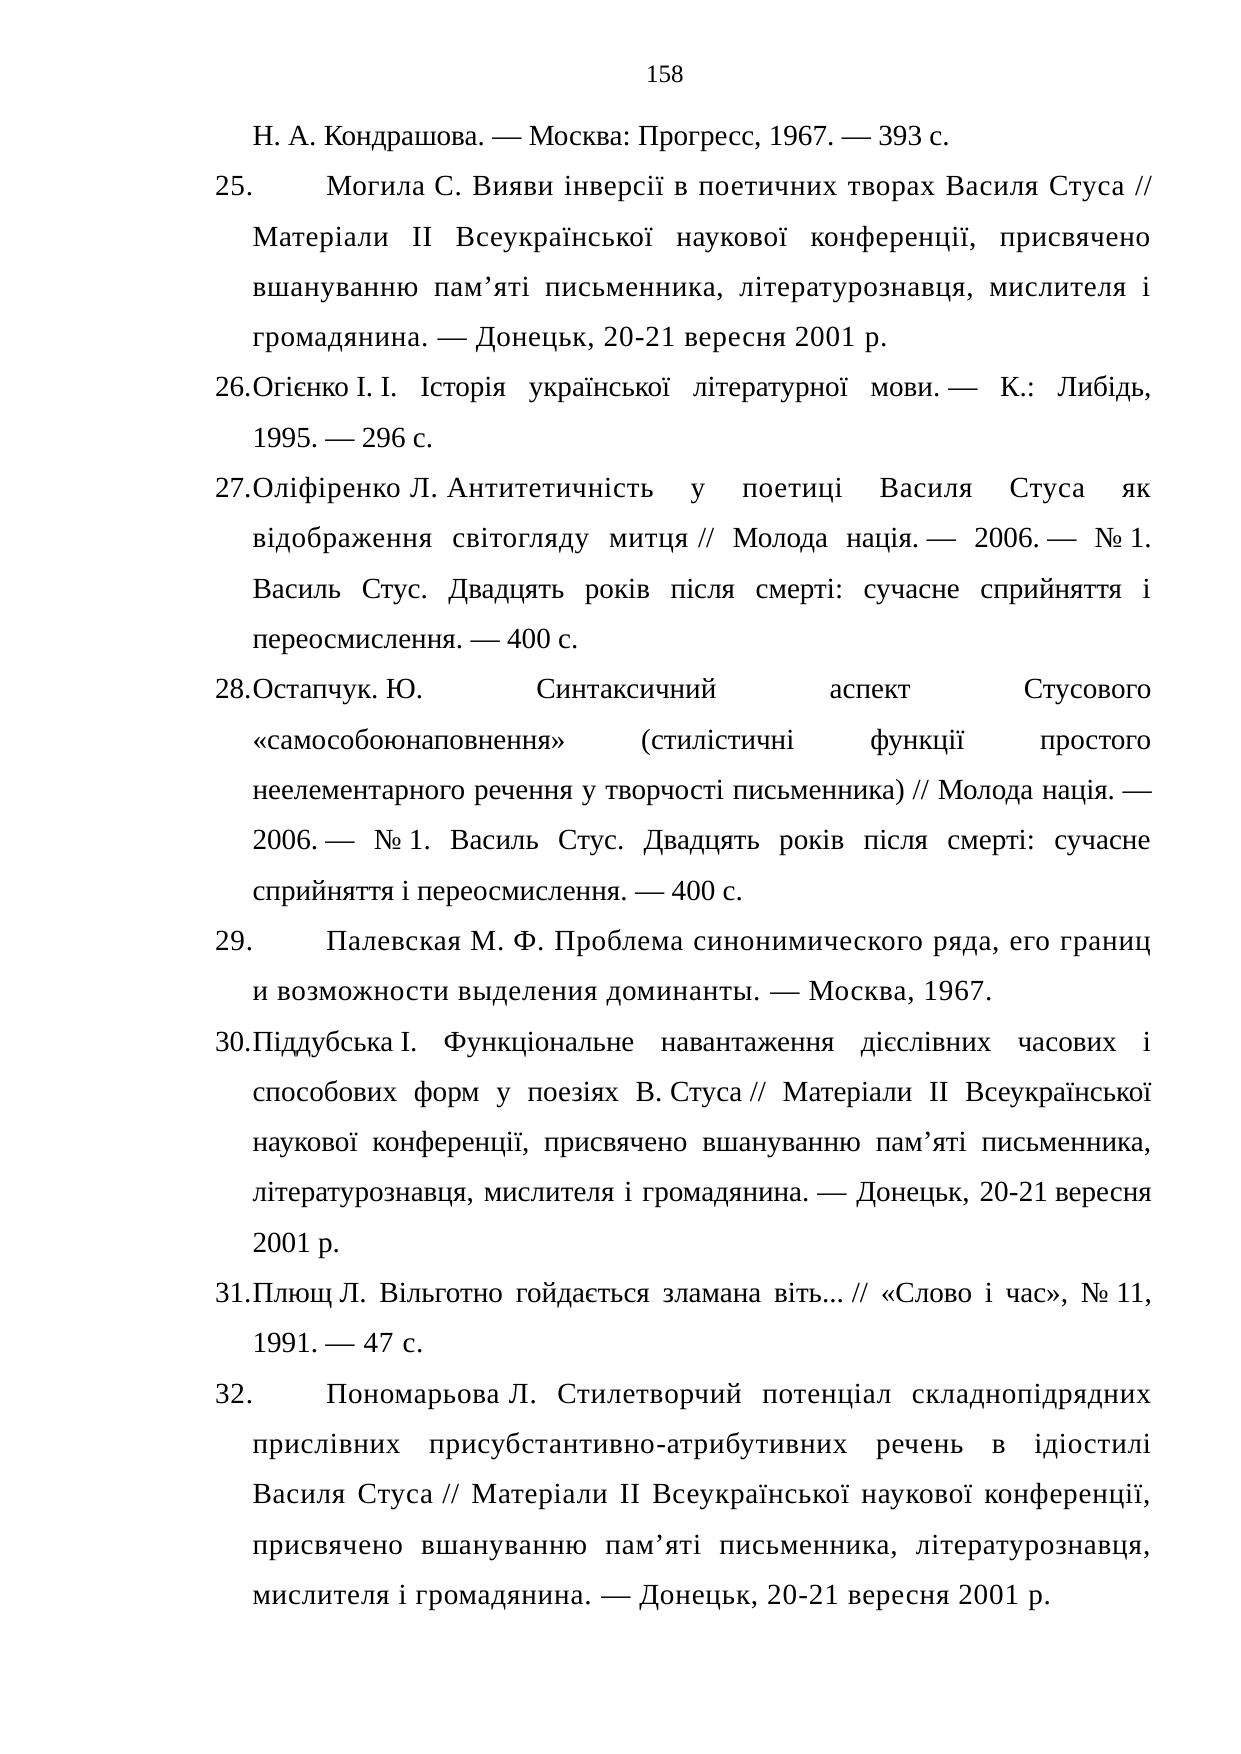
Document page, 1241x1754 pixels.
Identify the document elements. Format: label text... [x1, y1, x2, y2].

list Могила С. Вияви інверсії в поетичних творах Василя Стуса // Матеріали ІІ Всеукраїнської наукової конференції, присвячено вшануванню пам’яті письменника, літературознавця, мислителя і громадянина. — Донецьк, 20‑21 вересня 2001 р. [215, 168, 1152, 353]
list Пономарьова Л. Стилетворчий потенціал складнопідрядних прислівних присубстантивно‑атрибутивних речень в ідіостилі Василя Стуса // Матеріали ІІ Всеукраїнської наукової конференції, присвячено вшануванню пам’яті письменника, літературознавця, мислителя і громадянина. — Донецьк, 20‑21 вересня 2001 р. [215, 1376, 1152, 1611]
list Піддубська І. Функціональне навантаження дієслівних часових і способових форм у поезіях В. Стуса // Матеріали ІІ Всеукраїнської наукової конференції, присвячено вшануванню пам’яті письменника, літературознавця, мислителя і громадянина. — Донецьк, 20‑21 вересня 2001 р. [215, 1024, 1152, 1258]
list Остапчук. Ю. Синтаксичний аспект Стусового «самособоюнаповнення» (стилістичні функції простого неелементарного речення у творчості письменника) // Молода нація. — 2006. — № 1. Василь Стус. Двадцять років після смерті: сучасне сприйняття і переосмислення. — 400 с. [215, 671, 1152, 906]
list Огієнко І. І. Історія української літературної мови. — К.: Либідь, 1995. — 296 с. [215, 369, 1152, 453]
list Н. А. Кондрашова. — Москва: Прогресс, 1967. — 393 с. [215, 118, 1152, 152]
list Оліфіренко Л. Антитетичність у поетиці Василя Стуса як відображення світогляду митця // Молода нація. — 2006. — № 1. Василь Стус. Двадцять років після смерті: сучасне сприйняття і переосмислення. — 400 с. [215, 470, 1152, 655]
list Плющ Л. Вільготно гойдається зламана віть... // «Слово і час», № 11, 1991. — 47 с. [215, 1275, 1152, 1359]
list Палевская М. Ф. Проблема синонимического ряда, его границ и возможности выделения доминанты. — Москва, 1967. [215, 923, 1152, 1007]
